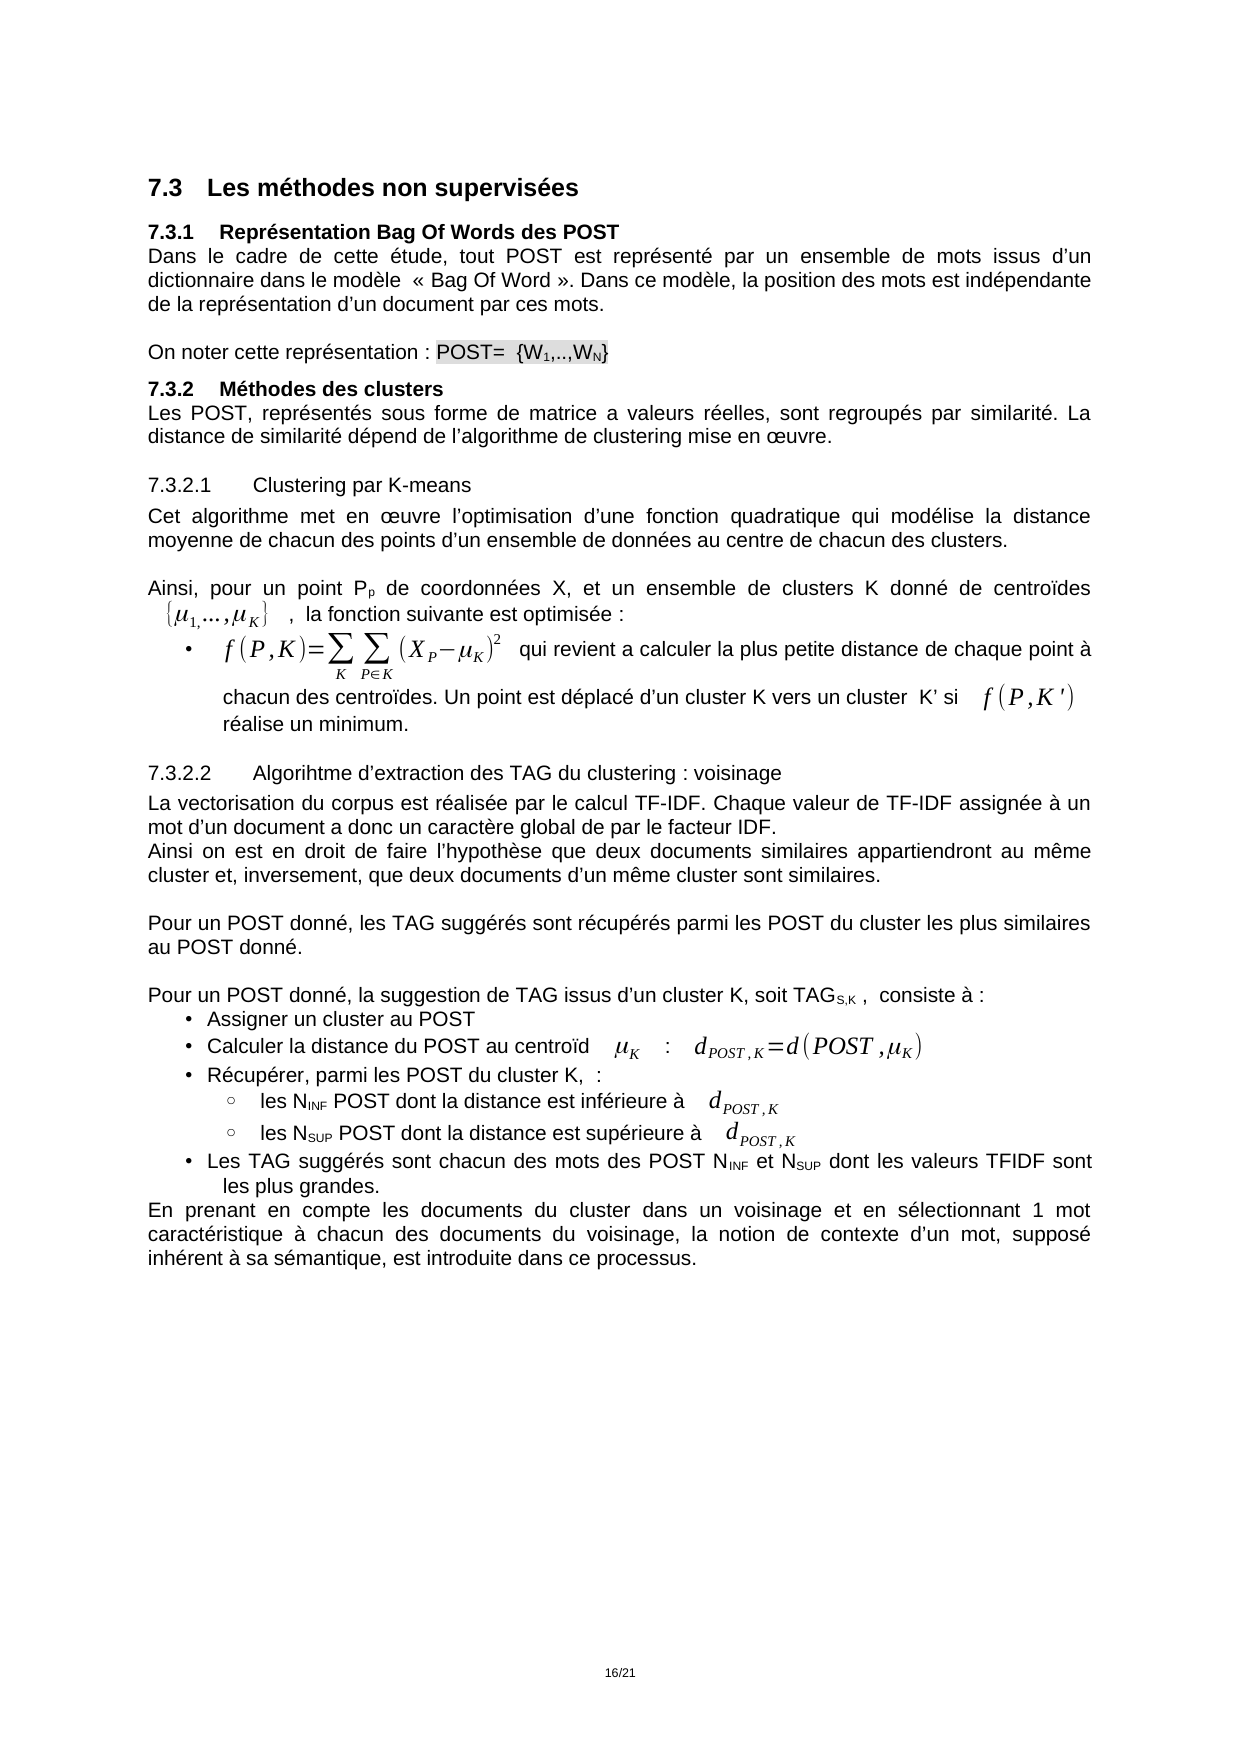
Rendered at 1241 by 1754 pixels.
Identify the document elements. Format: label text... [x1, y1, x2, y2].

subtitle Représentation Bag Of Words des POST [148, 220, 1092, 244]
text En prenant en compte les documents du cluster dans un voisinage et en sélectionnant 1 mot caractéristique à chacun des documents du voisinage, la notion de contexte d’un mot, supposé inhérent à sa sémantique, est introduite dans ce processus. [148, 1197, 1092, 1269]
text La vectorisation du corpus est réalisée par le calcul TF-IDF. Chaque valeur de TF-IDF assignée à un mot d’un document a donc un caractère global de par le facteur IDF. [148, 791, 1092, 839]
subtitle Les méthodes non supervisées [148, 173, 1092, 201]
text Les POST, représentés sous forme de matrice a valeurs réelles, sont regroupés par similarité. La distance de similarité dépend de l’algorithme de clustering mise en œuvre. [148, 400, 1092, 448]
list les NSUP POST dont la distance est supérieure à [223, 1118, 1092, 1149]
list Calculer la distance du POST au centroïd : [185, 1031, 1092, 1063]
list qui revient a calculer la plus petite distance de chaque point à chacun des centroïdes. Un point est déplacé d’un cluster K vers un cluster K’ si réalise un minimum. [185, 631, 1092, 736]
text Dans le cadre de cette étude, tout POST est représenté par un ensemble de mots issus d’un dictionnaire dans le modèle « Bag Of Word ». Dans ce modèle, la position des mots est indépendante de la représentation d’un document par ces mots. [148, 244, 1092, 316]
list Assigner un cluster au POST [185, 1007, 1092, 1031]
text Ainsi, pour un point Pp de coordonnées X, et un ensemble de clusters K donné de centroïdes , la fonction suivante est optimisée : [148, 575, 1092, 631]
list Les TAG suggérés sont chacun des mots des POST NINF et NSUP dont les valeurs TFIDF sont les plus grandes. [185, 1149, 1092, 1197]
list Récupérer, parmi les POST du cluster K, : [185, 1063, 1092, 1087]
subtitle Méthodes des clusters [148, 376, 1092, 400]
list les NINF POST dont la distance est inférieure à [223, 1087, 1092, 1118]
text Cet algorithme met en œuvre l’optimisation d’une fonction quadratique qui modélise la distance moyenne de chacun des points d’un ensemble de données au centre de chacun des clusters. [148, 503, 1092, 551]
text On noter cette représentation : POST= {W1,..,WN} [148, 340, 1092, 364]
text Ainsi on est en droit de faire l’hypothèse que deux documents similaires appartiendront au même cluster et, inversement, que deux documents d’un même cluster sont similaires. [148, 839, 1092, 887]
subtitle Algorihtme d’extraction des TAG du clustering : voisinage [148, 761, 1092, 785]
text Pour un POST donné, la suggestion de TAG issus d’un cluster K, soit TAGS,K , consiste à : [148, 983, 1092, 1007]
text Pour un POST donné, les TAG suggérés sont récupérés parmi les POST du cluster les plus similaires au POST donné. [148, 911, 1092, 959]
subtitle Clustering par K-means [148, 473, 1092, 497]
